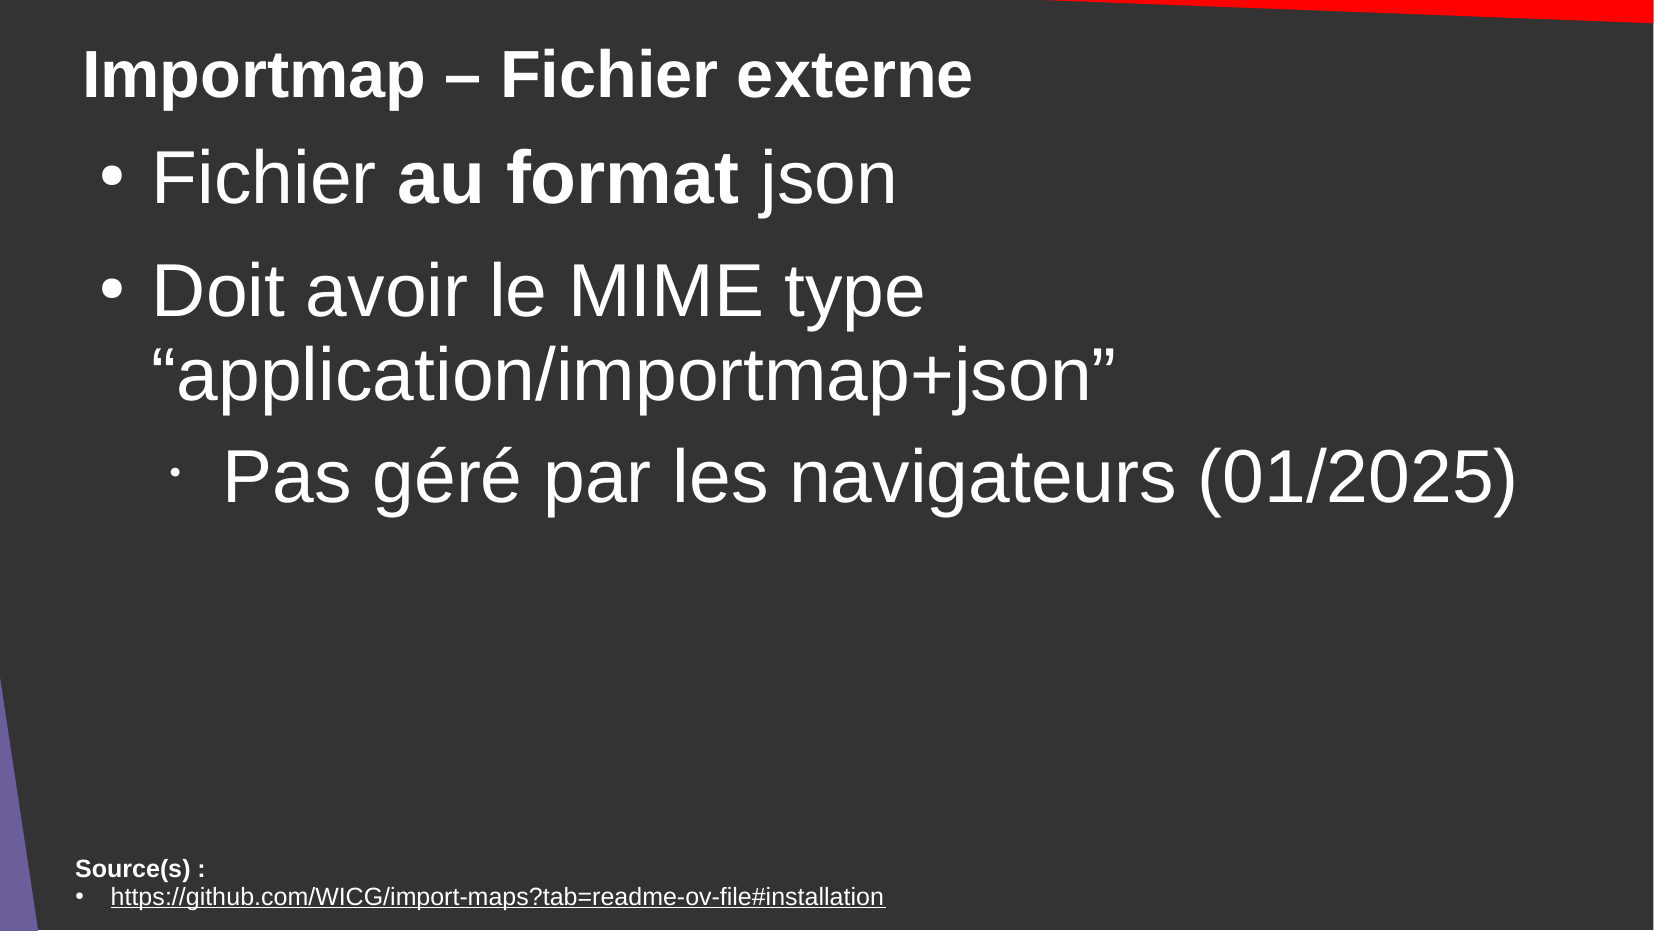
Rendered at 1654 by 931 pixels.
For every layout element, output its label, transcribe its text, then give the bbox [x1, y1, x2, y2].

text_box [0, 677, 39, 931]
title Importmap – Fichier externe [82, 37, 1123, 119]
list Fichier au format json Doit avoir le MIME type “application/importmap+json” Pas géré par les navigateurs (01/2025) [80, 135, 1560, 816]
text_box [1042, 0, 1654, 24]
text_box Source(s) : https://github.com/WICG/import-maps?tab=readme-ov-file#installation [60, 809, 1546, 919]
